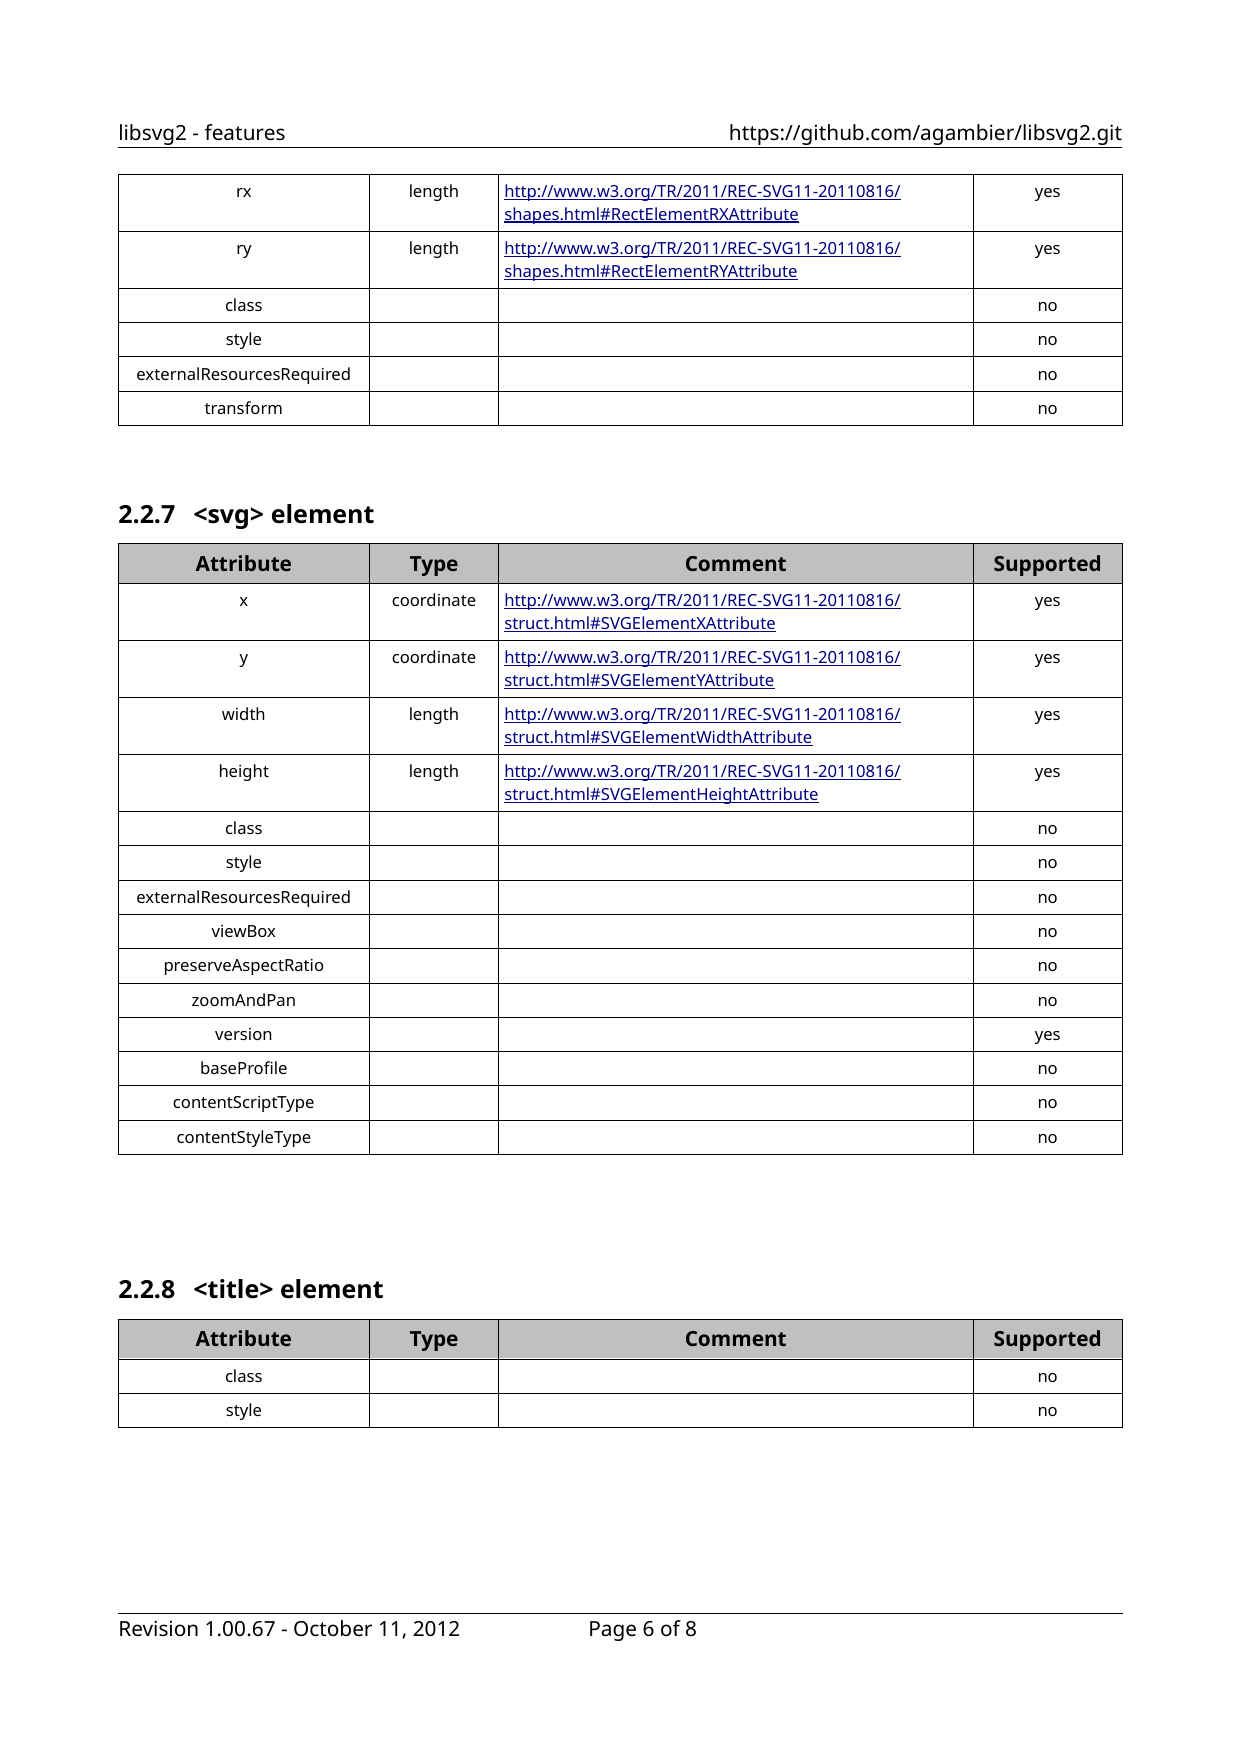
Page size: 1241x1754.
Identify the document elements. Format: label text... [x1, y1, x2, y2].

table_cell rx [119, 175, 369, 231]
table_cell [370, 1018, 498, 1051]
table_cell [370, 392, 498, 425]
table_cell no [974, 392, 1122, 425]
table_header Attribute [119, 1320, 369, 1358]
table_cell coordinate [370, 584, 498, 640]
table_cell [370, 881, 498, 914]
table_cell [499, 915, 973, 948]
table_cell no [974, 1052, 1122, 1085]
table_cell yes [974, 641, 1122, 697]
table_cell [370, 949, 498, 982]
table_cell [499, 1052, 973, 1085]
table_cell [499, 846, 973, 879]
table_cell no [974, 1121, 1122, 1154]
table_cell [499, 1394, 973, 1427]
table_cell [370, 289, 498, 322]
table_cell http://www.w3.org/TR/2011/REC-SVG11-20110816/struct.html#SVGElementXAttribute [499, 584, 973, 640]
table_cell [499, 289, 973, 322]
table_cell yes [974, 698, 1122, 754]
table_cell no [974, 812, 1122, 845]
table_cell version [119, 1018, 369, 1051]
subtitle <title> element [118, 1272, 1122, 1306]
table_cell [499, 357, 973, 391]
table_cell no [974, 846, 1122, 879]
table_cell coordinate [370, 641, 498, 697]
table_header Type [370, 544, 498, 583]
table_cell zoomAndPan [119, 984, 369, 1017]
table_cell http://www.w3.org/TR/2011/REC-SVG11-20110816/shapes.html#RectElementRXAttribute [499, 175, 973, 231]
table_header Supported [974, 544, 1122, 583]
table_cell externalResourcesRequired [119, 881, 369, 914]
table_cell class [119, 1360, 369, 1393]
table_cell class [119, 812, 369, 845]
table_cell http://www.w3.org/TR/2011/REC-SVG11-20110816/struct.html#SVGElementHeightAttribute [499, 755, 973, 811]
table_cell [499, 1018, 973, 1051]
table_header Comment [499, 1320, 973, 1358]
table_cell contentStyleType [119, 1121, 369, 1154]
table_cell no [974, 1394, 1122, 1427]
table_cell style [119, 323, 369, 356]
table_cell class [119, 289, 369, 322]
table_cell x [119, 584, 369, 640]
table_cell [370, 915, 498, 948]
table_cell [370, 1086, 498, 1119]
table_cell yes [974, 232, 1122, 288]
table_cell [499, 323, 973, 356]
table_cell [499, 1121, 973, 1154]
table_header Attribute [119, 544, 369, 583]
table_cell ry [119, 232, 369, 288]
table_cell [499, 881, 973, 914]
table_cell [370, 1394, 498, 1427]
table_cell externalResourcesRequired [119, 357, 369, 391]
table_cell [499, 392, 973, 425]
table_cell [370, 323, 498, 356]
table_cell baseProfile [119, 1052, 369, 1085]
table_cell style [119, 1394, 369, 1427]
table_cell [499, 984, 973, 1017]
table_cell width [119, 698, 369, 754]
table_cell no [974, 881, 1122, 914]
subtitle <svg> element [118, 497, 1122, 531]
table_cell [370, 357, 498, 391]
table_cell [370, 1360, 498, 1393]
table_cell no [974, 323, 1122, 356]
table_cell no [974, 357, 1122, 391]
table_cell no [974, 1360, 1122, 1393]
table_cell contentScriptType [119, 1086, 369, 1119]
table_cell http://www.w3.org/TR/2011/REC-SVG11-20110816/shapes.html#RectElementRYAttribute [499, 232, 973, 288]
table_cell [370, 1121, 498, 1154]
table_cell no [974, 984, 1122, 1017]
table_cell no [974, 949, 1122, 982]
table_cell no [974, 289, 1122, 322]
table_cell yes [974, 584, 1122, 640]
table_cell y [119, 641, 369, 697]
table_cell length [370, 698, 498, 754]
table_cell [499, 812, 973, 845]
table_header Type [370, 1320, 498, 1358]
table_cell yes [974, 1018, 1122, 1051]
table_cell transform [119, 392, 369, 425]
table_cell [370, 812, 498, 845]
table_cell style [119, 846, 369, 879]
table_cell no [974, 1086, 1122, 1119]
table_cell no [974, 915, 1122, 948]
table_cell [370, 984, 498, 1017]
table_cell [370, 1052, 498, 1085]
table_cell height [119, 755, 369, 811]
table_cell length [370, 232, 498, 288]
table_cell yes [974, 175, 1122, 231]
table_cell preserveAspectRatio [119, 949, 369, 982]
table_cell length [370, 175, 498, 231]
table_header Comment [499, 544, 973, 583]
table_cell [499, 1086, 973, 1119]
table_cell http://www.w3.org/TR/2011/REC-SVG11-20110816/struct.html#SVGElementYAttribute [499, 641, 973, 697]
table_cell viewBox [119, 915, 369, 948]
table_cell http://www.w3.org/TR/2011/REC-SVG11-20110816/struct.html#SVGElementWidthAttribute [499, 698, 973, 754]
table_cell [370, 846, 498, 879]
table_cell yes [974, 755, 1122, 811]
table_cell [499, 1360, 973, 1393]
table_cell [499, 949, 973, 982]
table_header Supported [974, 1320, 1122, 1358]
table_cell length [370, 755, 498, 811]
